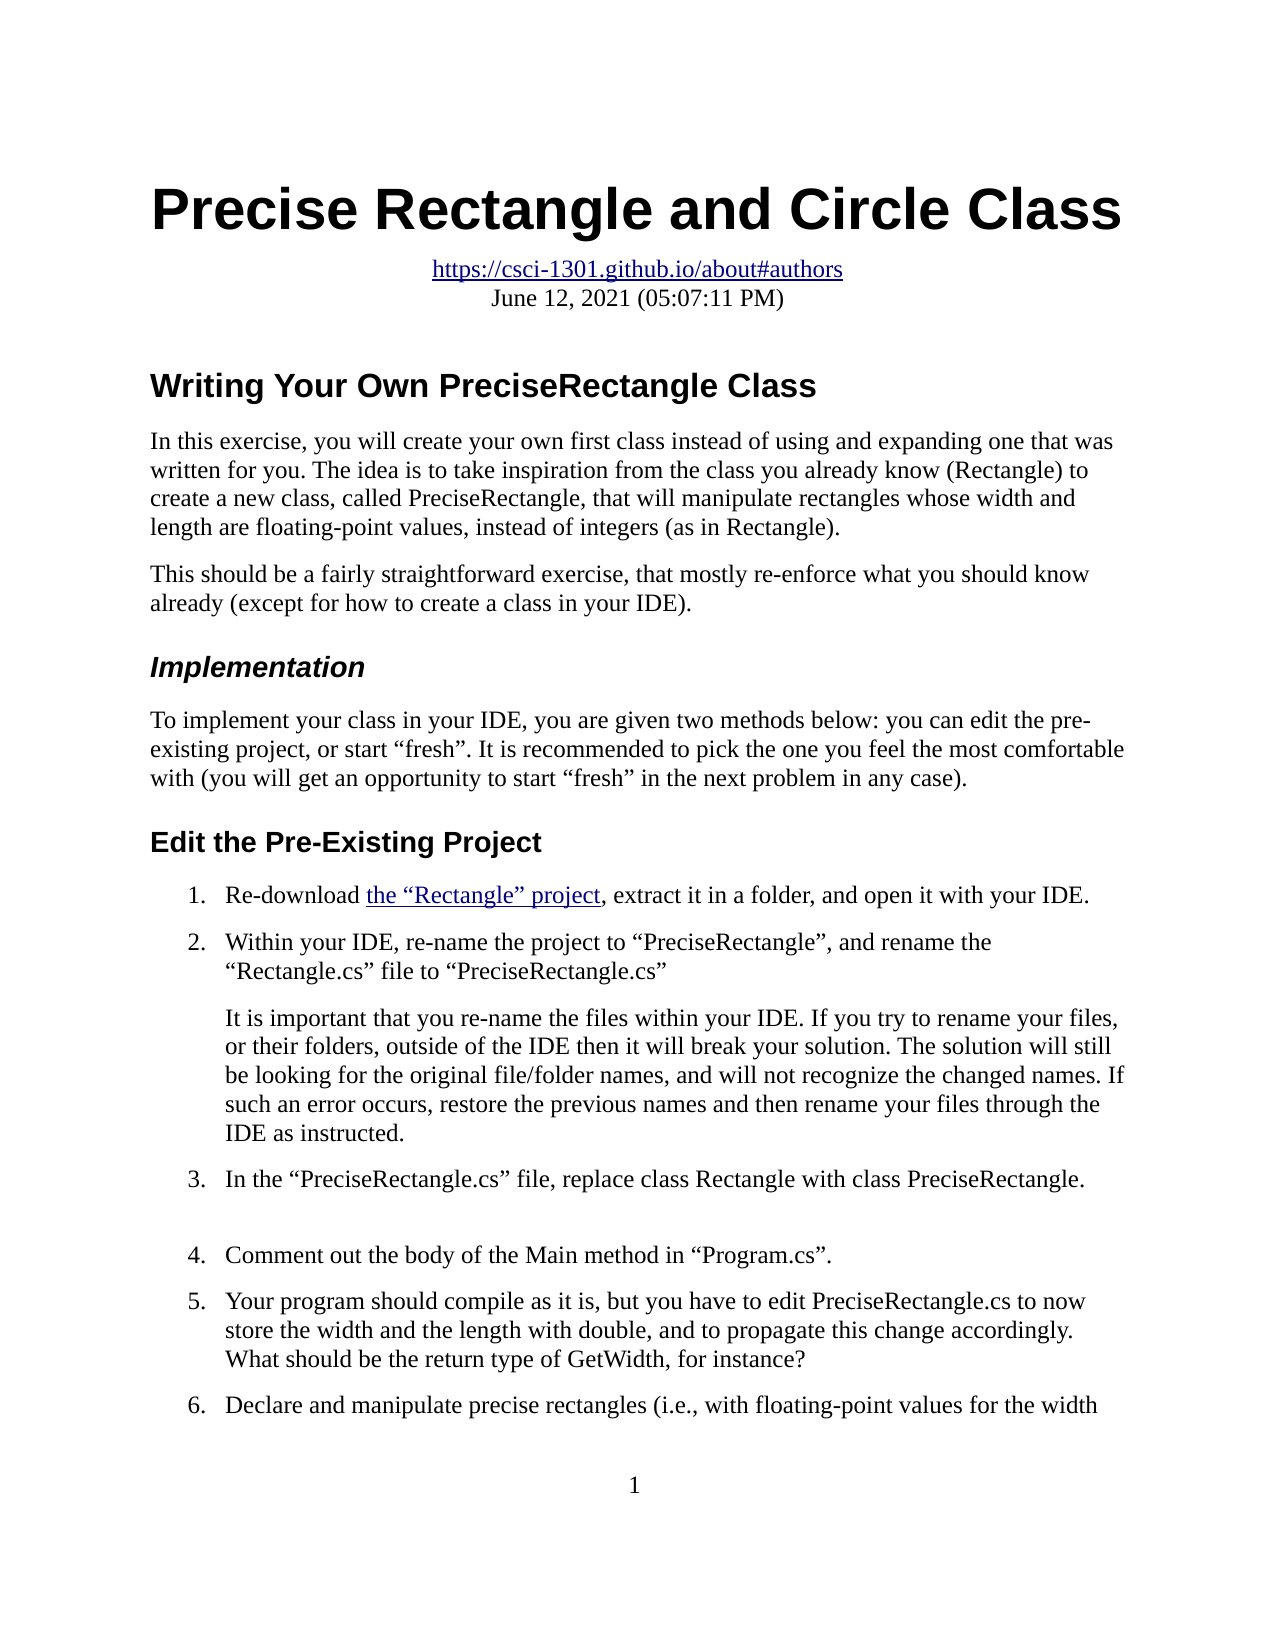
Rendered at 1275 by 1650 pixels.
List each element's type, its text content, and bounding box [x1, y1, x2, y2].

list Declare and manipulate precise rectangles (i.e., with floating-point values for the width [187, 1391, 1125, 1419]
subtitle Implementation [150, 650, 1125, 684]
title Precise Rectangle and Circle Class [150, 175, 1125, 242]
list It is important that you re-name the files within your IDE. If you try to rename your files, or their folders, outside of the IDE then it will break your solution. The solution will still be looking for the original file/folder names, and will not recognize the changed names. If such an error occurs, restore the previous names and then rename your files through the IDE as instructed. [187, 1003, 1125, 1146]
text This should be a fairly straightforward exercise, that mostly re-enforce what you should know already (except for how to create a class in your IDE). [150, 559, 1125, 616]
list Re-download the “Rectangle” project, extract it in a folder, and open it with your IDE. [187, 881, 1125, 909]
text To implement your class in your IDE, you are given two methods below: you can edit the pre-existing project, or start “fresh”. It is recommended to pick the one you feel the most comfortable with (you will get an opportunity to start “fresh” in the next problem in any case). [150, 705, 1125, 792]
list Within your IDE, re-name the project to “PreciseRectangle”, and rename the “Rectangle.cs” file to “PreciseRectangle.cs” [187, 927, 1125, 985]
subtitle Writing Your Own PreciseRectangle Class [150, 366, 1125, 404]
list Your program should compile as it is, but you have to edit PreciseRectangle.cs to now store the width and the length with double, and to propagate this change accordingly. What should be the return type of GetWidth, for instance? [187, 1286, 1125, 1373]
text June 12, 2021 (05:07:11 PM) [150, 283, 1125, 312]
list In the “PreciseRectangle.cs” file, replace class Rectangle with class PreciseRectangle. [187, 1164, 1125, 1222]
subtitle Edit the Pre-Existing Project [150, 826, 1125, 859]
text https://csci-1301.github.io/about#authors [150, 254, 1125, 283]
text In this exercise, you will create your own first class instead of using and expanding one that was written for you. The idea is to take inspiration from the class you already know (Rectangle) to create a new class, called PreciseRectangle, that will manipulate rectangles whose width and length are floating-point values, instead of integers (as in Rectangle). [150, 426, 1125, 541]
list Comment out the body of the Main method in “Program.cs”. [187, 1240, 1125, 1268]
